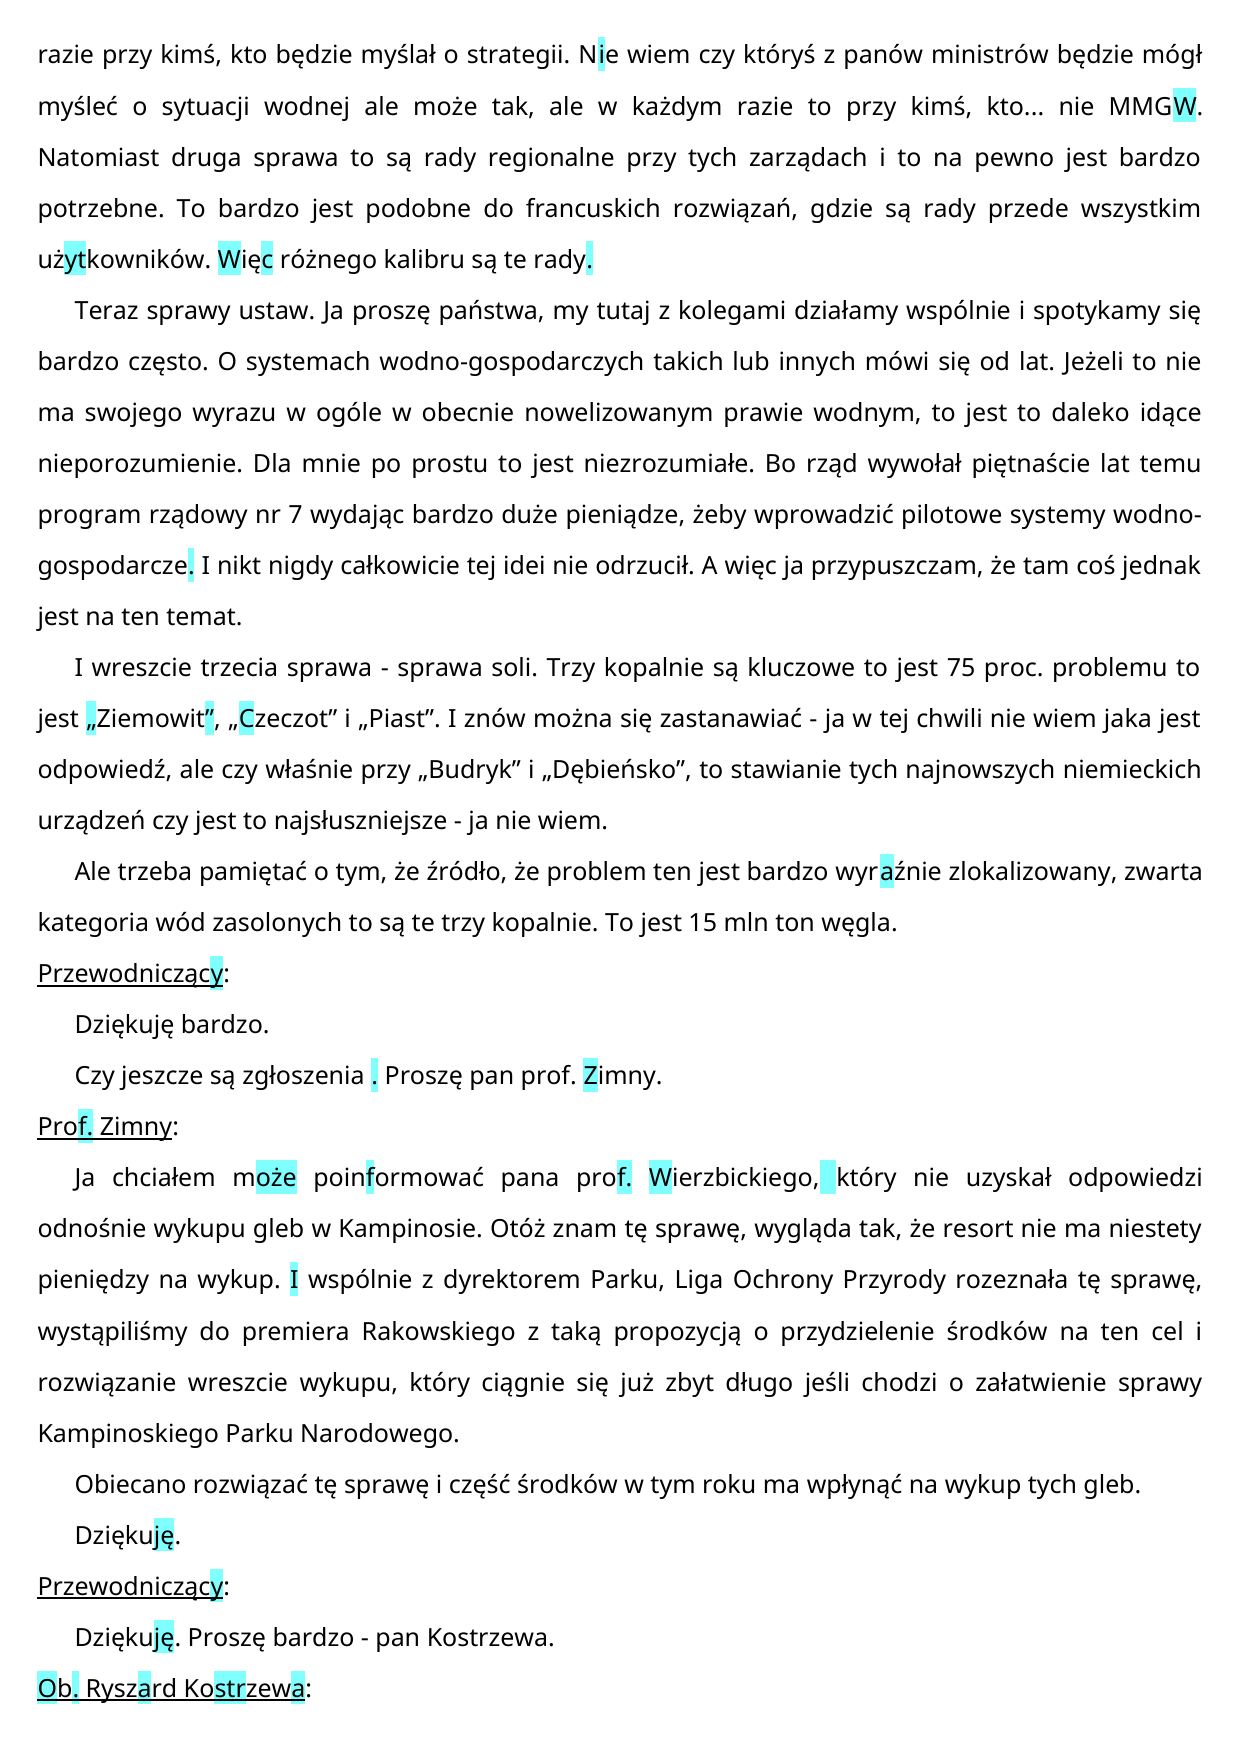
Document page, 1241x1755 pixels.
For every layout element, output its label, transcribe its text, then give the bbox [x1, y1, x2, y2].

text Ja chciałem może poinformować pana prof. Wierzbickiego, który nie uzyskał odpowiedzi odnośnie wykupu gleb w Kampinosie. Otóż znam tę sprawę, wygląda tak, że resort nie ma niestety pieniędzy na wykup. I wspólnie z dyrektorem Parku, Liga Ochrony Przyrody rozeznała tę sprawę, wystąpiliśmy do premiera Rakowskiego z taką propozycją o przydzielenie środków na ten cel i rozwiązanie wreszcie wykupu, który ciągnie się już zbyt długo jeśli chodzi o załatwienie sprawy Kampinoskiego Parku Narodowego. [37, 1160, 1203, 1449]
text Dziękuję. Proszę bardzo - pan Kostrzewa. [37, 1619, 1203, 1653]
text Ale trzeba pamiętać o tym, że źródło, że problem ten jest bardzo wyraźnie zlokalizowany, zwarta kategoria wód zasolonych to są te trzy kopalnie. To jest 15 mln ton węgla. [37, 854, 1203, 939]
text Przewodniczący: [37, 1568, 1203, 1602]
text razie przy kimś, kto będzie myślał o strategii. Nie wiem czy któryś z panów ministrów będzie mógł myśleć o sytuacji wodnej ale może tak, ale w każdym razie to przy kimś, kto... nie MMGW. Natomiast druga sprawa to są rady regionalne przy tych zarządach i to na pewno jest bardzo potrzebne. To bardzo jest podobne do francuskich rozwiązań, gdzie są rady przede wszystkim użytkowników. Więc różnego kalibru są te rady. [37, 37, 1203, 275]
text Prof. Zimny: [37, 1109, 1203, 1143]
text Dziękuję bardzo. [37, 1007, 1203, 1041]
text Obiecano rozwiązać tę sprawę i część środków w tym roku ma wpłynąć na wykup tych gleb. [37, 1466, 1203, 1500]
text Przewodniczący: [37, 956, 1203, 990]
text Czy jeszcze są zgłoszenia . Proszę pan prof. Zimny. [37, 1058, 1203, 1092]
text I wreszcie trzecia sprawa - sprawa soli. Trzy kopalnie są kluczowe to jest 75 proc. problemu to jest „Ziemowit”, „Czeczot” i „Piast”. I znów można się zastanawiać - ja w tej chwili nie wiem jaka jest odpowiedź, ale czy właśnie przy „Budryk” i „Dębieńsko”, to stawianie tych najnowszych niemieckich urządzeń czy jest to najsłuszniejsze - ja nie wiem. [37, 650, 1203, 837]
text Teraz sprawy ustaw. Ja proszę państwa, my tutaj z kolegami działamy wspólnie i spotykamy się bardzo często. O systemach wodno-gospodarczych takich lub innych mówi się od lat. Jeżeli to nie ma swojego wyrazu w ogóle w obecnie nowelizowanym prawie wodnym, to jest to daleko idące nieporozumienie. Dla mnie po prostu to jest niezrozumiałe. Bo rząd wywołał piętnaście lat temu program rządowy nr 7 wydając bardzo duże pieniądze, żeby wprowadzić pilotowe systemy wodno-gospodarcze. I nikt nigdy całkowicie tej idei nie odrzucił. A więc ja przypuszczam, że tam coś jednak jest na ten temat. [37, 292, 1203, 633]
text Ob. Ryszard Kostrzewa: [37, 1671, 1203, 1704]
text Dziękuję. [37, 1517, 1203, 1551]
